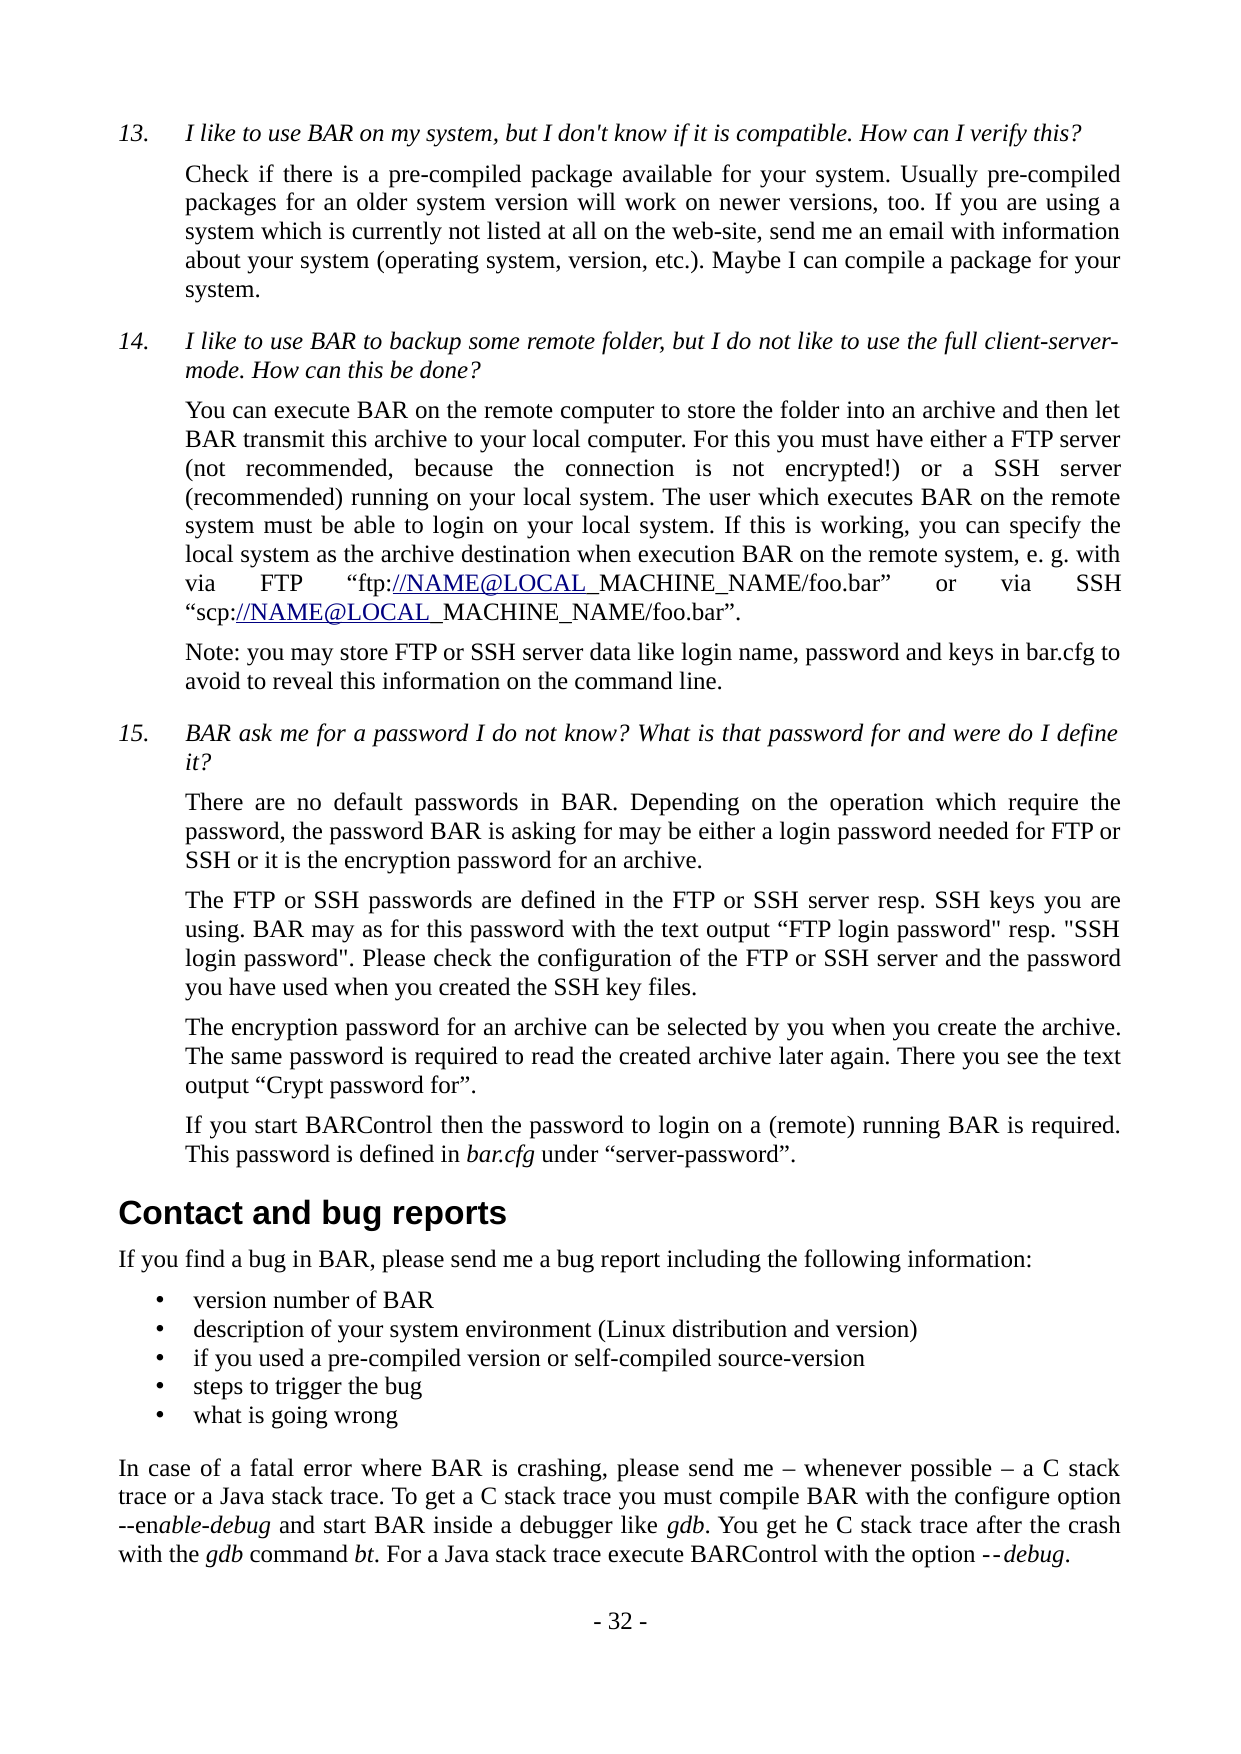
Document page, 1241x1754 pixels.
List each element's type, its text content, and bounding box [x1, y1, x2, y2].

list description of your system environment (Linux distribution and version) [156, 1314, 1122, 1343]
text There are no default passwords in BAR. Depending on the operation which require the password, the password BAR is asking for may be either a login password needed for FTP or SSH or it is the encryption password for an archive. [185, 787, 1122, 874]
text You can execute BAR on the remote computer to store the folder into an archive and then let BAR transmit this archive to your local computer. For this you must have either a FTP server (not recommended, because the connection is not encrypted!) or a SSH server (recommended) running on your local system. The user which executes BAR on the remote system must be able to login on your local system. If this is working, you can specify the local system as the archive destination when execution BAR on the remote system, e. g. with via FTP “ftp://NAME@LOCAL_MACHINE_NAME/foo.bar” or via SSH “scp://NAME@LOCAL_MACHINE_NAME/foo.bar”. [185, 395, 1122, 625]
text The encryption password for an archive can be selected by you when you create the archive. The same password is required to read the created archive later again. There you see the text output “Crypt password for”. [185, 1012, 1122, 1098]
text Note: you may store FTP or SSH server data like login name, password and keys in bar.cfg to avoid to reveal this information on the command line. [185, 637, 1122, 694]
list I like to use BAR to backup some remote folder, but I do not like to use the full client-server-mode. How can this be done? [118, 326, 1122, 383]
text In case of a fatal error where BAR is crashing, please send me – whenever possible – a C stack trace or a Java stack trace. To get a C stack trace you must compile BAR with the configure option ‑‑enable-debug and start BAR inside a debugger like gdb. You get he C stack trace after the crash with the gdb command bt. For a Java stack trace execute BARControl with the option ‑‑debug. [118, 1453, 1122, 1568]
list version number of BAR [156, 1285, 1122, 1314]
list steps to trigger the bug [156, 1371, 1122, 1400]
subtitle Contact and bug reports [118, 1193, 1122, 1231]
text The FTP or SSH passwords are defined in the FTP or SSH server resp. SSH keys you are using. BAR may as for this password with the text output “FTP login password" resp. "SSH login password". Please check the configuration of the FTP or SSH server and the password you have used when you created the SSH key files. [185, 886, 1122, 1001]
list BAR ask me for a password I do not know? What is that password for and were do I define it? [118, 718, 1122, 776]
text If you find a bug in BAR, please send me a bug report including the following information: [118, 1244, 1122, 1273]
text Check if there is a pre-compiled package available for your system. Usually pre-compiled packages for an older system version will work on newer versions, too. If you are using a system which is currently not listed at all on the web-site, send me an email with information about your system (operating system, version, etc.). Maybe I can compile a package for your system. [185, 159, 1122, 302]
list I like to use BAR on my system, but I don't know if it is compatible. How can I verify this? [118, 118, 1122, 147]
list what is going wrong [156, 1400, 1122, 1429]
text If you start BARControl then the password to login on a (remote) running BAR is required. This password is defined in bar.cfg under “server-password”. [185, 1110, 1122, 1168]
list if you used a pre-compiled version or self-compiled source-version [156, 1343, 1122, 1371]
